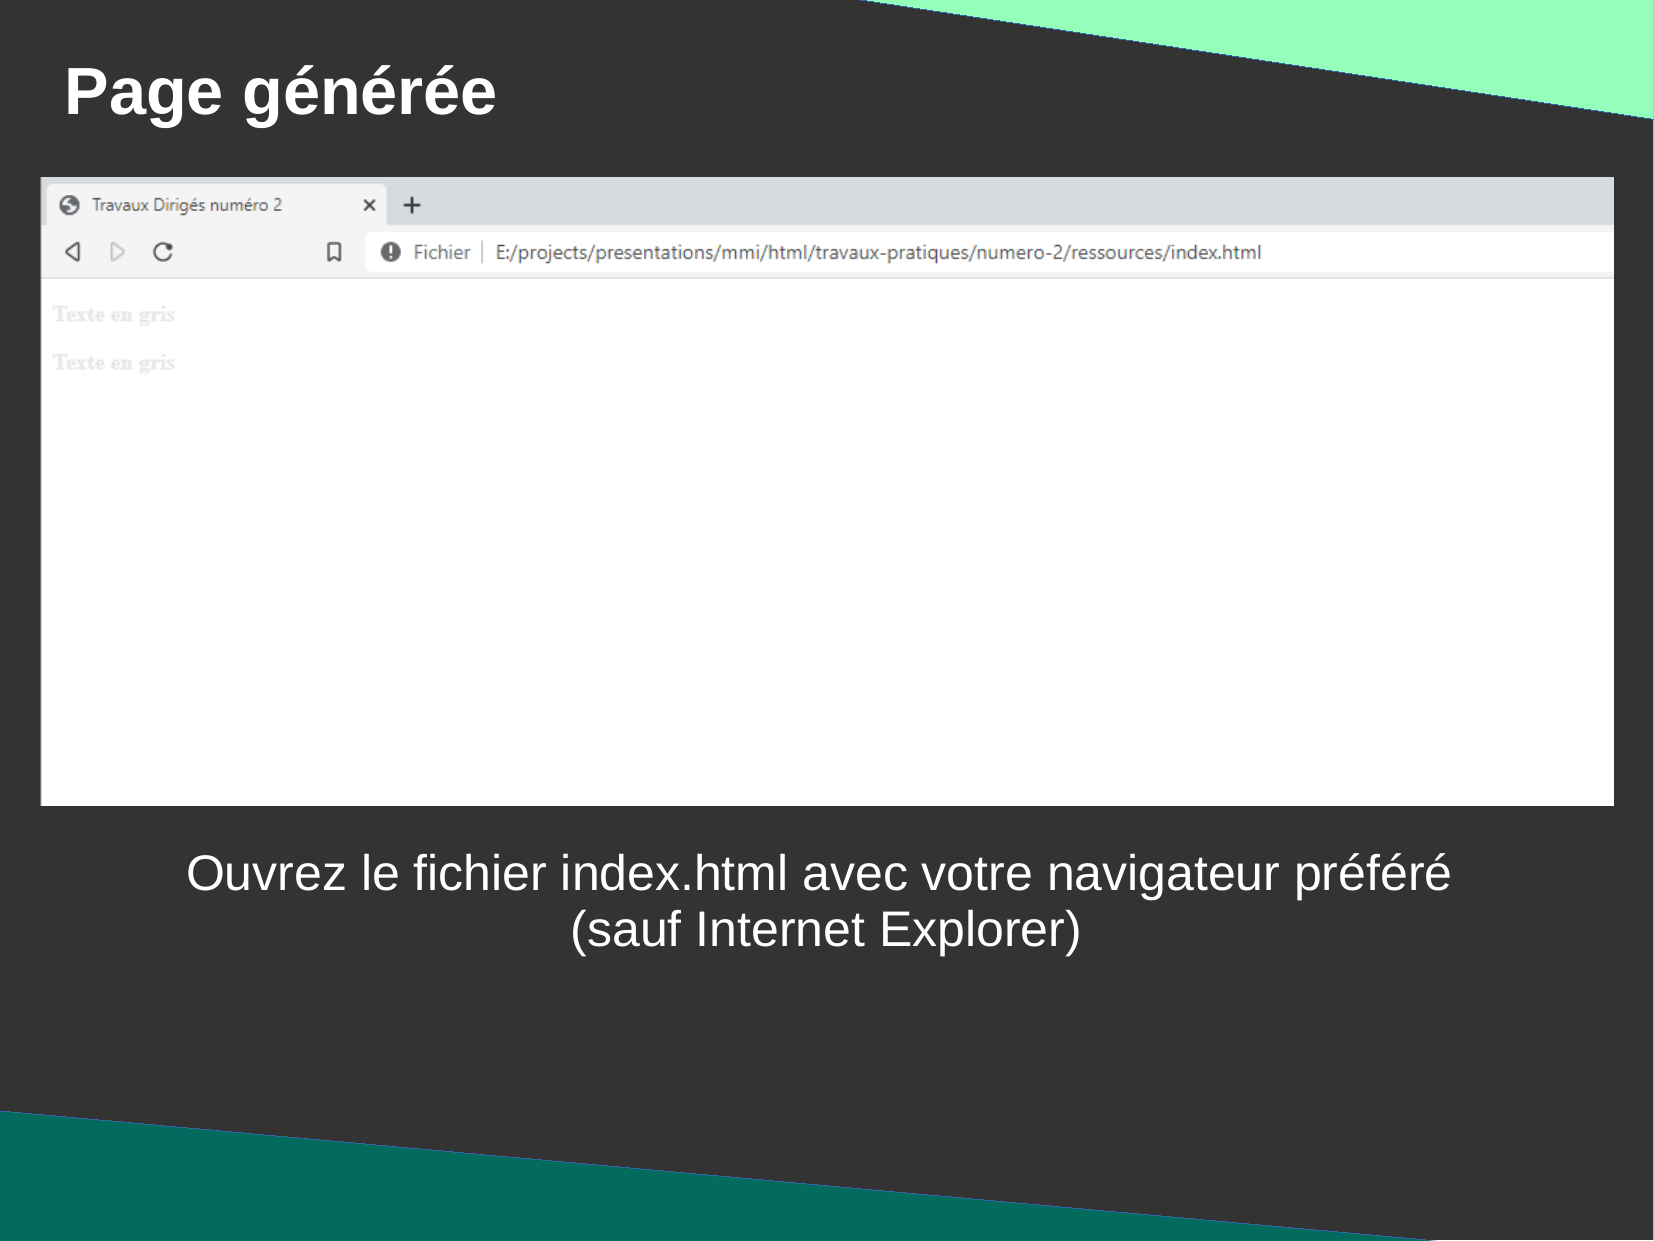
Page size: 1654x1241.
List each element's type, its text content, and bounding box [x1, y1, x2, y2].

title Ouvrez le fichier index.html avec votre navigateur préféré (sauf Internet Explorer) [31, 845, 1622, 958]
text_box [860, 0, 1654, 120]
picture [40, 177, 1614, 806]
title Page générée [64, 54, 1553, 157]
